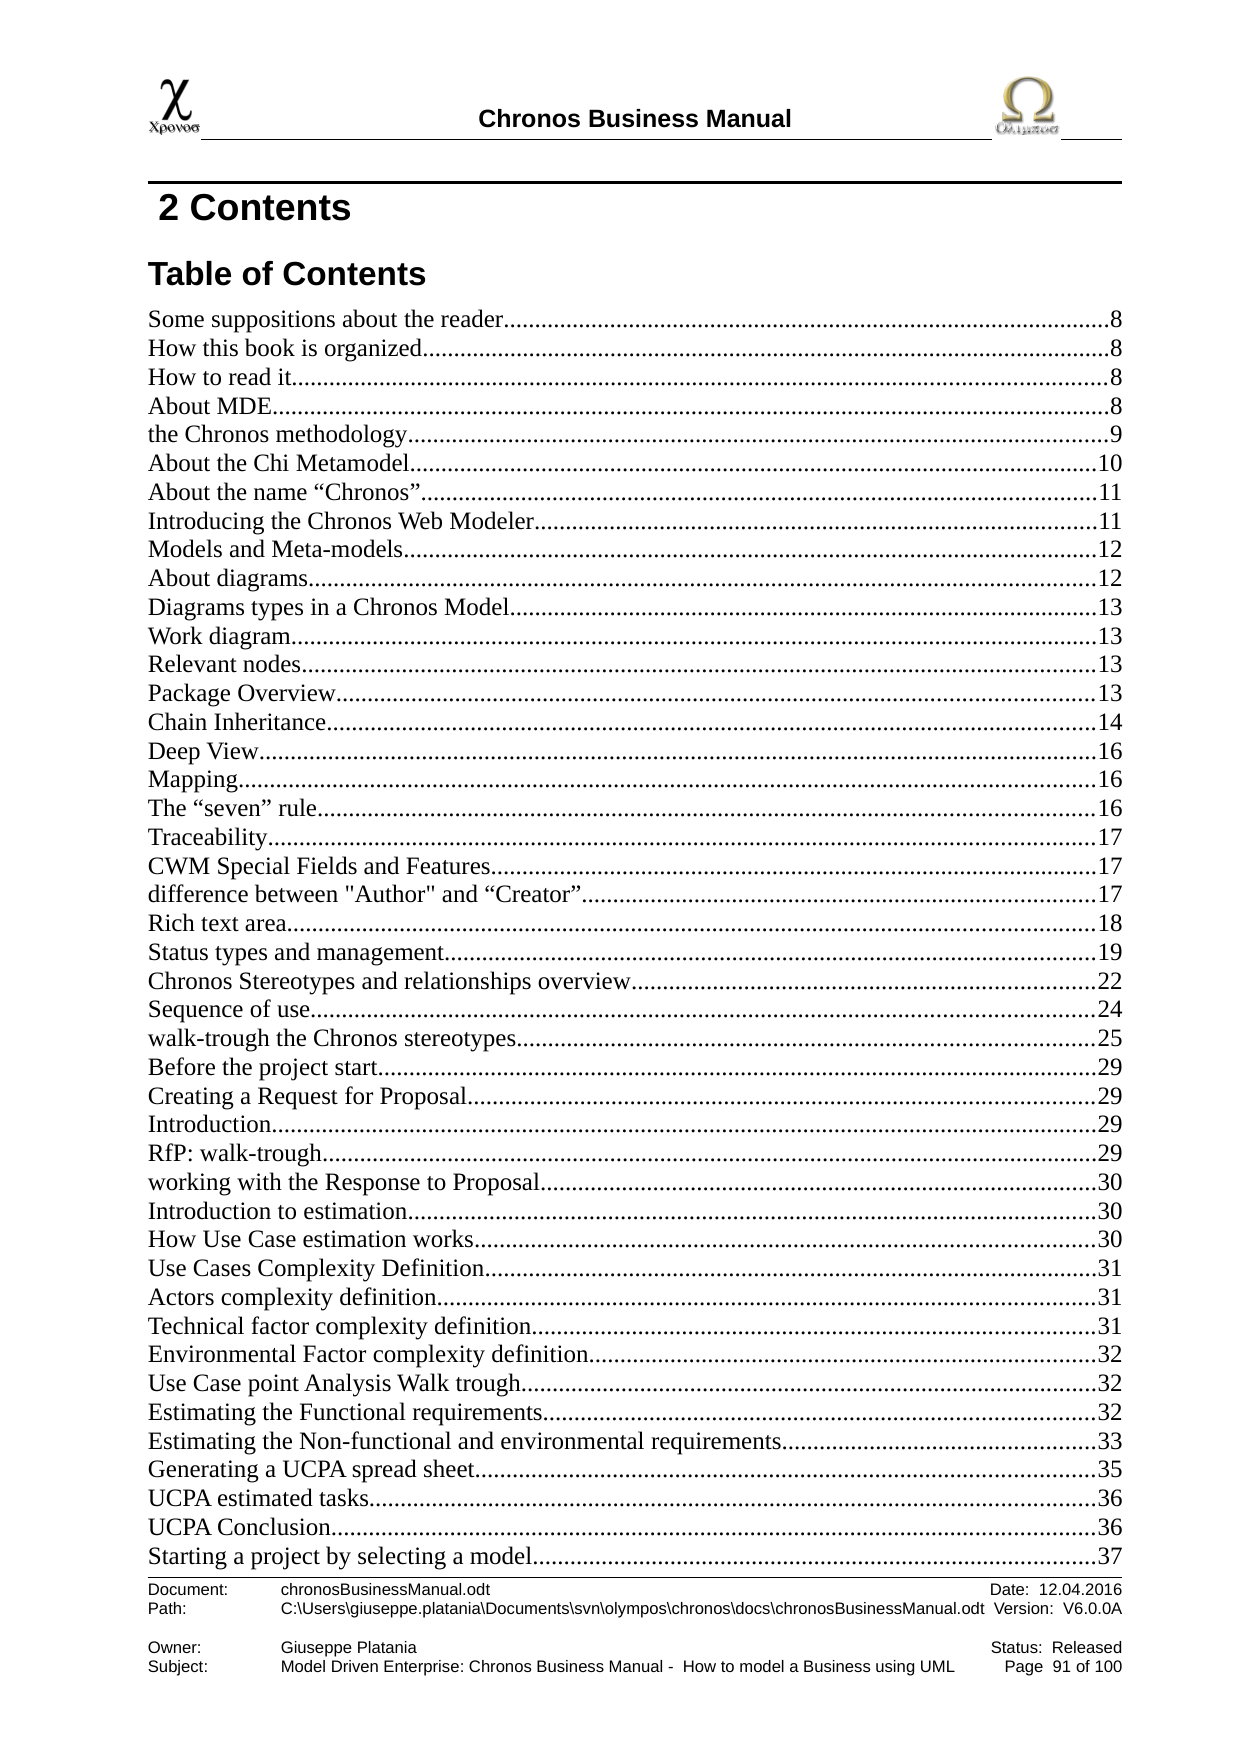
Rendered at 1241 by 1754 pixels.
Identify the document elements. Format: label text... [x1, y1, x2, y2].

text Models and Meta-models 12 [148, 534, 1122, 563]
text Traceability 17 [148, 822, 1122, 851]
text About MDE 8 [148, 391, 1122, 419]
text Rich text area 18 [148, 908, 1122, 937]
text Introduction to estimation 30 [148, 1196, 1122, 1224]
text difference between "Author" and “Creator”. 17 [148, 879, 1122, 908]
text Starting a project by selecting a model 37 [148, 1541, 1122, 1569]
text Status types and management 19 [148, 937, 1122, 966]
text Diagrams types in a Chronos Model 13 [148, 592, 1122, 621]
picture [147, 75, 201, 135]
text How this book is organized 8 [148, 333, 1122, 362]
text UCPA estimated tasks 36 [148, 1483, 1122, 1512]
text CWM Special Fields and Features 17 [148, 851, 1122, 879]
text working with the Response to Proposal 30 [148, 1167, 1122, 1196]
text Use Cases Complexity Definition 31 [148, 1253, 1122, 1282]
text the Chronos methodology 9 [148, 419, 1122, 448]
text Introducing the Chronos Web Modeler 11 [148, 506, 1122, 534]
picture [992, 75, 1061, 135]
text UCPA Conclusion 36 [148, 1512, 1122, 1541]
text Actors complexity definition 31 [148, 1282, 1122, 1311]
text Package Overview 13 [148, 678, 1122, 707]
text Estimating the Functional requirements 32 [148, 1397, 1122, 1426]
text Sequence of use 24 [148, 994, 1122, 1023]
text Before the project start 29 [148, 1052, 1122, 1081]
text Introduction 29 [148, 1109, 1122, 1138]
text Chain Inheritance 14 [148, 707, 1122, 736]
text Deep View 16 [148, 736, 1122, 764]
text About diagrams 12 [148, 563, 1122, 592]
text Environmental Factor complexity definition 32 [148, 1339, 1122, 1368]
text About the Chi Metamodel 10 [148, 448, 1122, 477]
subtitle Contents [148, 184, 1122, 229]
text Some suppositions about the reader 8 [148, 304, 1122, 333]
text About the name “Chronos” 11 [148, 477, 1122, 506]
text Chronos Stereotypes and relationships overview 22 [148, 966, 1122, 994]
text Technical factor complexity definition 31 [148, 1311, 1122, 1339]
text Mapping 16 [148, 764, 1122, 793]
text Work diagram 13 [148, 621, 1122, 649]
text Creating a Request for Proposal 29 [148, 1081, 1122, 1109]
subtitle Table of Contents [148, 254, 1122, 292]
text Relevant nodes 13 [148, 649, 1122, 678]
text RfP: walk-trough 29 [148, 1138, 1122, 1167]
text How to read it 8 [148, 362, 1122, 391]
text Generating a UCPA spread sheet 35 [148, 1454, 1122, 1483]
text The “seven” rule 16 [148, 793, 1122, 822]
text walk-trough the Chronos stereotypes 25 [148, 1023, 1122, 1052]
text Use Case point Analysis Walk trough 32 [148, 1368, 1122, 1397]
text Estimating the Non-functional and environmental requirements 33 [148, 1426, 1122, 1454]
text How Use Case estimation works 30 [148, 1224, 1122, 1253]
